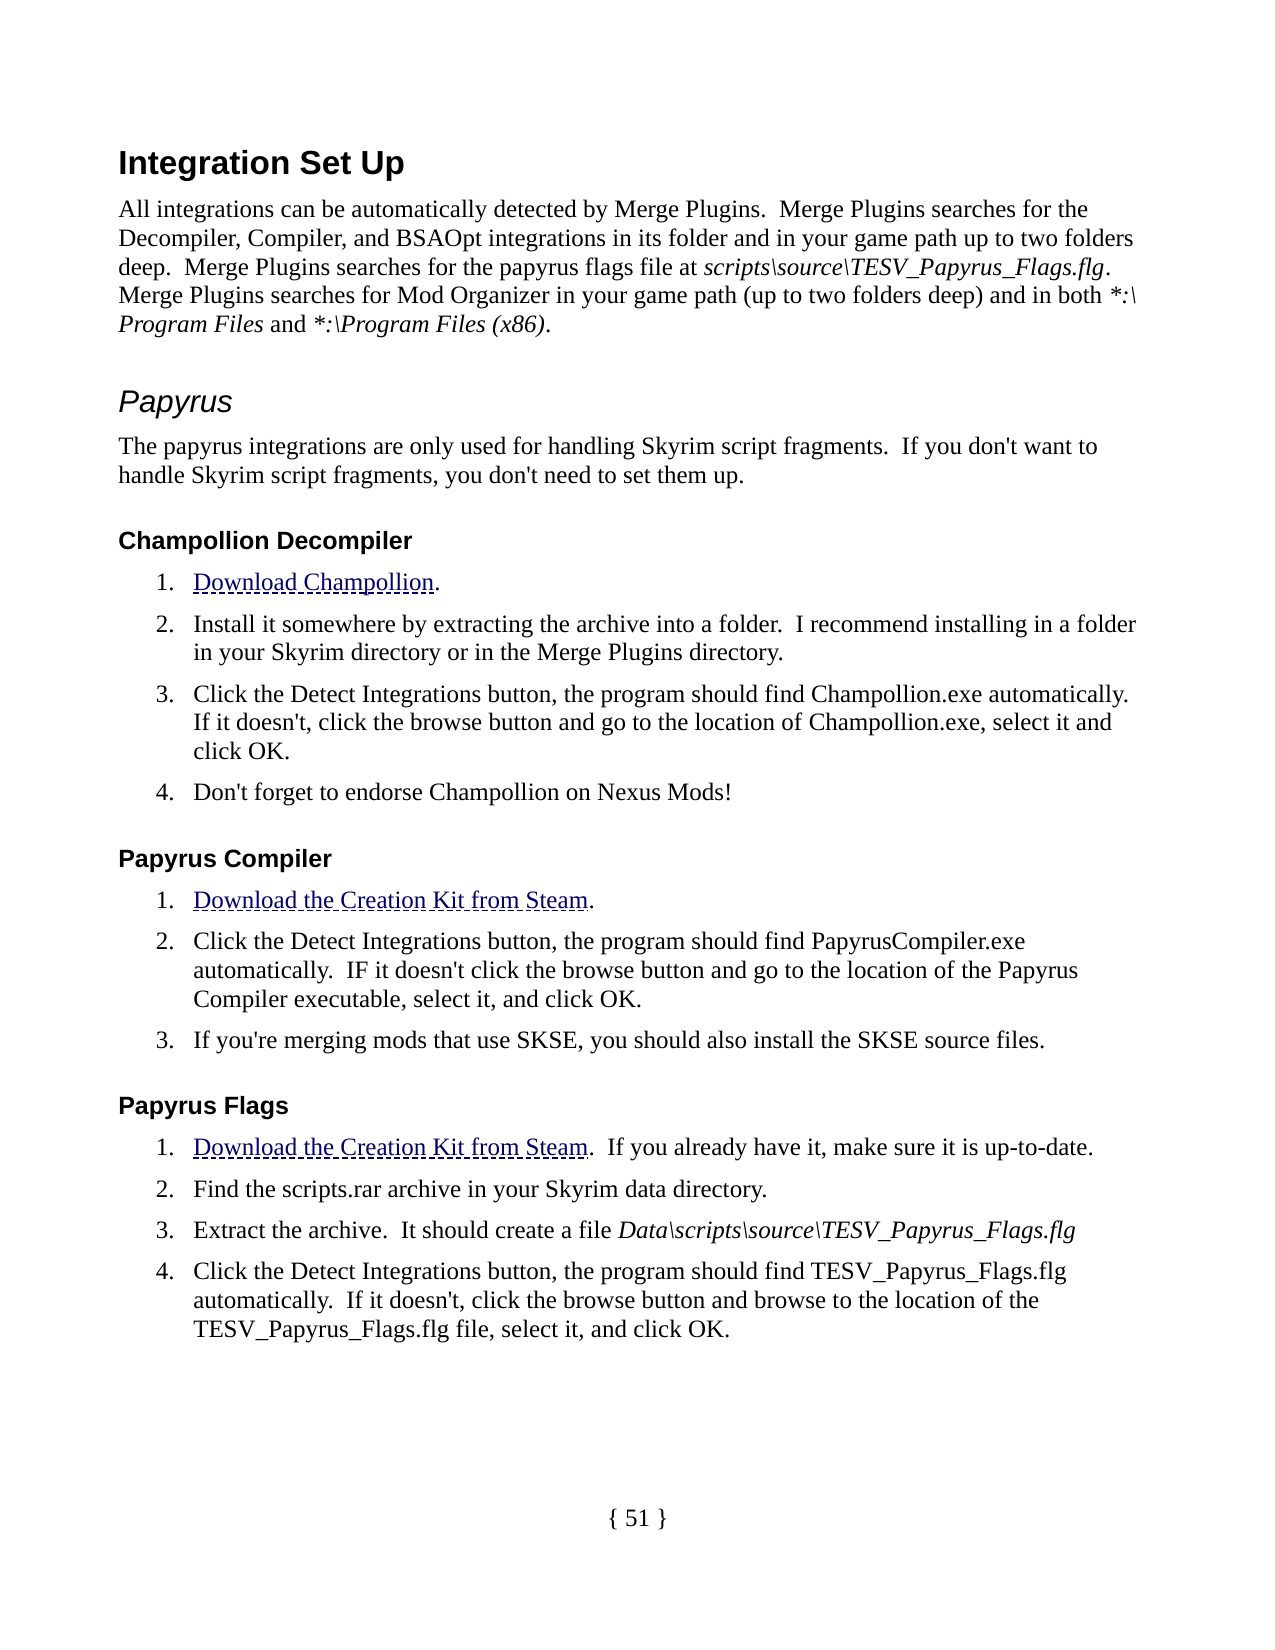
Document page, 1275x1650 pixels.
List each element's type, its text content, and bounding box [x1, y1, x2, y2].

list Click the Detect Integrations button, the program should find PapyrusCompiler.exe automatically. IF it doesn't click the browse button and go to the location of the Papyrus Compiler executable, select it, and click OK. [156, 926, 1157, 1012]
list Download Champollion. [156, 567, 1157, 596]
list Click the Detect Integrations button, the program should find TESV_Papyrus_Flags.flg automatically. If it doesn't, click the browse button and browse to the location of the TESV_Papyrus_Flags.flg file, select it, and click OK. [156, 1256, 1157, 1342]
list Find the scripts.rar archive in your Skyrim data directory. [156, 1174, 1157, 1202]
subtitle Papyrus Compiler [118, 844, 1157, 872]
text All integrations can be automatically detected by Merge Plugins. Merge Plugins searches for the Decompiler, Compiler, and BSAOpt integrations in its folder and in your game path up to two folders deep. Merge Plugins searches for the papyrus flags file at scripts\source\TESV_Papyrus_Flags.flg. Merge Plugins searches for Mod Organizer in your game path (up to two folders deep) and in both *:\Program Files and *:\Program Files (x86). [118, 194, 1157, 338]
list If you're merging mods that use SKSE, you should also install the SKSE source files. [156, 1025, 1157, 1054]
subtitle Integration Set Up [118, 143, 1157, 182]
list Download the Creation Kit from Steam. [156, 885, 1157, 914]
text The papyrus integrations are only used for handling Skyrim script fragments. If you don't want to handle Skyrim script fragments, you don't need to set them up. [118, 431, 1157, 489]
list Click the Detect Integrations button, the program should find Champollion.exe automatically. If it doesn't, click the browse button and go to the location of Champollion.exe, select it and click OK. [156, 679, 1157, 765]
list Don't forget to endorse Champollion on Nexus Mods! [156, 777, 1157, 806]
subtitle Papyrus Flags [118, 1091, 1157, 1120]
list Install it somewhere by extracting the archive into a folder. I recommend installing in a folder in your Skyrim directory or in the Merge Plugins directory. [156, 609, 1157, 666]
list Extract the archive. It should create a file Data\scripts\source\TESV_Papyrus_Flags.flg [156, 1215, 1157, 1244]
subtitle Papyrus [118, 383, 1157, 419]
subtitle Champollion Decompiler [118, 526, 1157, 555]
list Download the Creation Kit from Steam. If you already have it, make sure it is up-to-date. [156, 1132, 1157, 1161]
